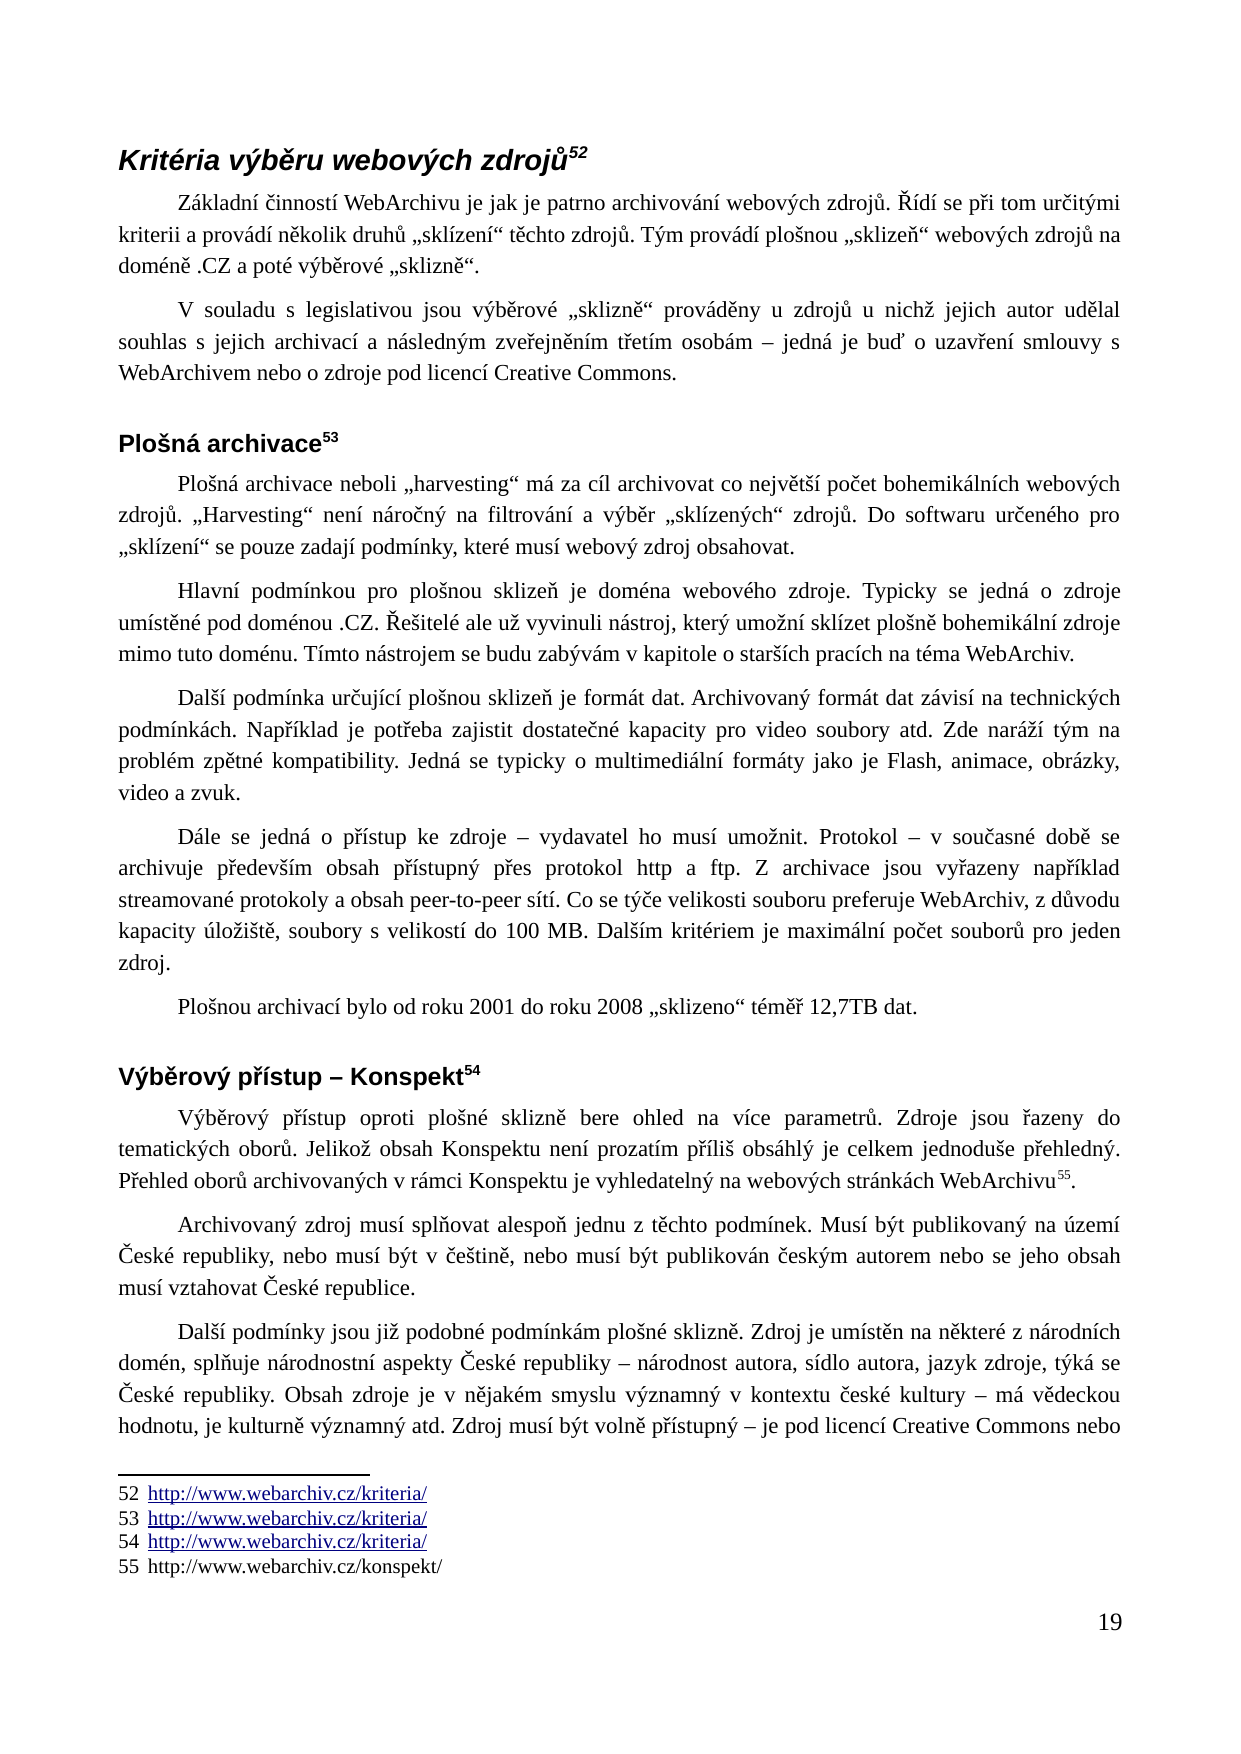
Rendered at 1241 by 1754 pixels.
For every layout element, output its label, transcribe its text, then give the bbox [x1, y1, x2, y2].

text http://www.webarchiv.cz/kriteria/ [118, 1505, 1122, 1529]
text http://www.webarchiv.cz/kriteria/ [118, 1529, 1122, 1553]
text Další podmínka určující plošnou sklizeň je formát dat. Archivovaný formát dat závisí na technických podmínkách. Například je potřeba zajistit dostatečné kapacity pro video soubory atd. Zde naráží tým na problém zpětné kompatibility. Jedná se typicky o multimediální formáty jako je Flash, animace, obrázky, video a zvuk. [118, 684, 1122, 805]
text Archivovaný zdroj musí splňovat alespoň jednu z těchto podmínek. Musí být publikovaný na území České republiky, nebo musí být v češtině, nebo musí být publikován českým autorem nebo se jeho obsah musí vztahovat České republice. [118, 1211, 1122, 1300]
text Plošná archivace neboli „harvesting“ má za cíl archivovat co největší počet bohemikálních webových zdrojů. „Harvesting“ není náročný na filtrování a výběr „sklízených“ zdrojů. Do softwaru určeného pro „sklízení“ se pouze zadají podmínky, které musí webový zdroj obsahovat. [118, 470, 1122, 559]
text Další podmínky jsou již podobné podmínkám plošné sklizně. Zdroj je umístěn na některé z národních domén, splňuje národnostní aspekty České republiky – národnost autora, sídlo autora, jazyk zdroje, týká se České republiky. Obsah zdroje je v nějakém smyslu významný v kontextu české kultury – má vědeckou hodnotu, je kulturně významný atd. Zdroj musí být volně přístupný – je pod licencí Creative Commons nebo [118, 1318, 1122, 1439]
text Výběrový přístup oproti plošné sklizně bere ohled na více parametrů. Zdroje jsou řazeny do tematických oborů. Jelikož obsah Konspektu není prozatím příliš obsáhlý je celkem jednoduše přehledný. Přehled oborů archivovaných v rámci Konspektu je vyhledatelný na webových stránkách WebArchivu. [118, 1103, 1122, 1193]
text Základní činností WebArchivu je jak je patrno archivování webových zdrojů. Řídí se při tom určitými kriterii a provádí několik druhů „sklízení“ těchto zdrojů. Tým provádí plošnou „sklizeň“ webových zdrojů na doméně .CZ a poté výběrové „sklizně“. [118, 189, 1122, 279]
text Hlavní podmínkou pro plošnou sklizeň je doména webového zdroje. Typicky se jedná o zdroje umístěné pod doménou .CZ. Řešitelé ale už vyvinuli nástroj, který umožní sklízet plošně bohemikální zdroje mimo tuto doménu. Tímto nástrojem se budu zabývám v kapitole o starších pracích na téma WebArchiv. [118, 577, 1122, 666]
text Plošnou archivací bylo od roku 2001 do roku 2008 „sklizeno“ téměř 12,7TB dat. [118, 993, 1122, 1019]
text http://www.webarchiv.cz/kriteria/ [118, 1481, 1122, 1505]
text http://www.webarchiv.cz/konspekt/ [118, 1553, 1122, 1578]
text V souladu s legislativou jsou výběrové „sklizně“ prováděny u zdrojů u nichž jejich autor udělal souhlas s jejich archivací a následným zveřejněním třetím osobám – jedná je buď o uzavření smlouvy s WebArchivem nebo o zdroje pod licencí Creative Commons. [118, 296, 1122, 386]
subtitle Kritéria výběru webových zdrojů [118, 143, 1122, 177]
subtitle Plošná archivace [118, 428, 1122, 457]
subtitle Výběrový přístup – Konspekt [118, 1062, 1122, 1091]
text Dále se jedná o přístup ke zdroje – vydavatel ho musí umožnit. Protokol – v současné době se archivuje především obsah přístupný přes protokol http a ftp. Z archivace jsou vyřazeny například streamované protokoly a obsah peer-to-peer sítí. Co se týče velikosti souboru preferuje WebArchiv, z důvodu kapacity úložiště, soubory s velikostí do 100 MB. Dalším kritériem je maximální počet souborů pro jeden zdroj. [118, 823, 1122, 976]
